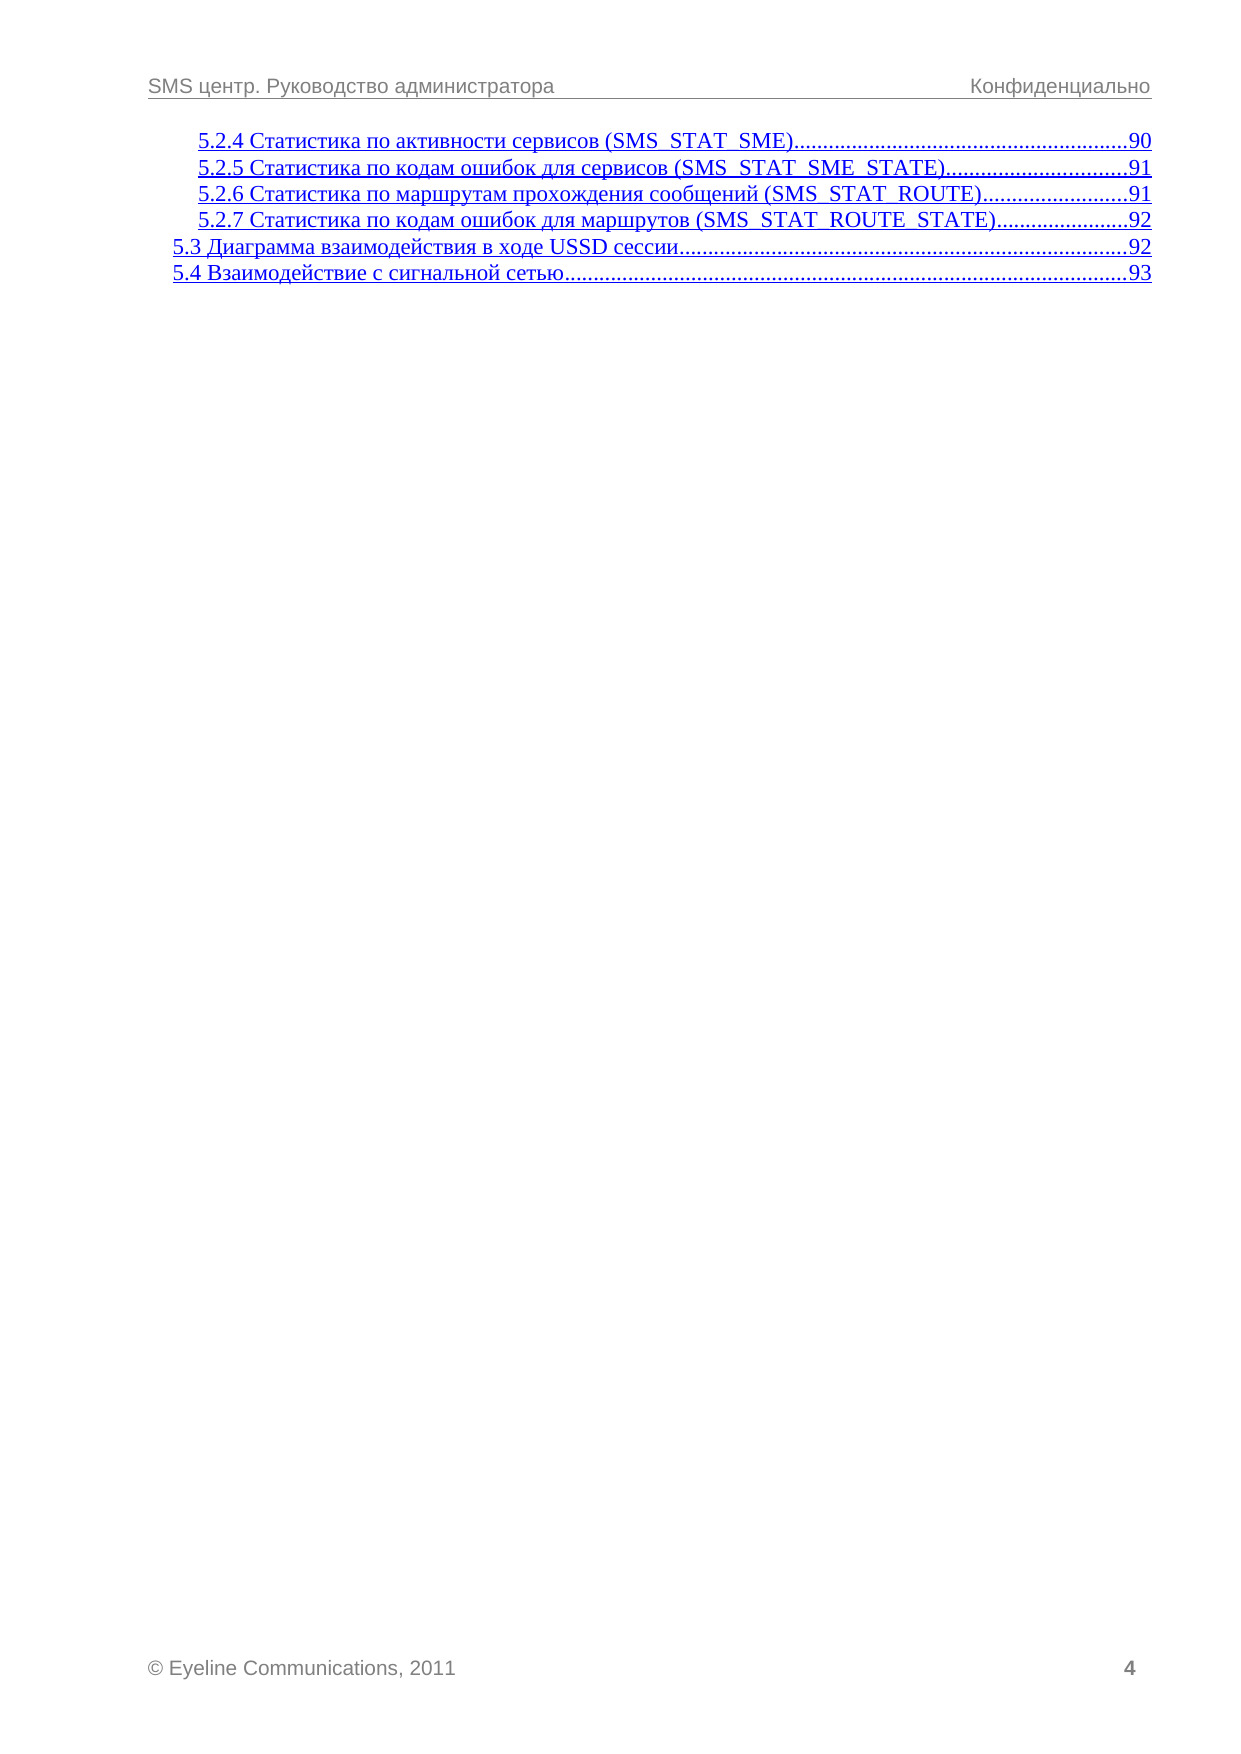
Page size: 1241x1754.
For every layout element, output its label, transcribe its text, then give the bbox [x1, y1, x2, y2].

text 5.2.5 Статистика по кодам ошибок для сервисов (SMS_STAT_SME_STATE) 91 [198, 154, 1152, 176]
text 5.2.7 Статистика по кодам ошибок для маршрутов (SMS_STAT_ROUTE_STATE) 92 [198, 206, 1152, 229]
text 5.2.4 Статистика по активности сервисов (SMS_STAT_SME) 90 [198, 127, 1152, 150]
text 5.4 Взаимодействие с сигнальной сетью 93 [172, 259, 1152, 282]
text 5.3 Диаграмма взаимодействия в ходе USSD сессии 92 [172, 233, 1152, 256]
text 5.2.6 Статистика по маршрутам прохождения сообщений (SMS_STAT_ROUTE) 91 [198, 180, 1152, 203]
